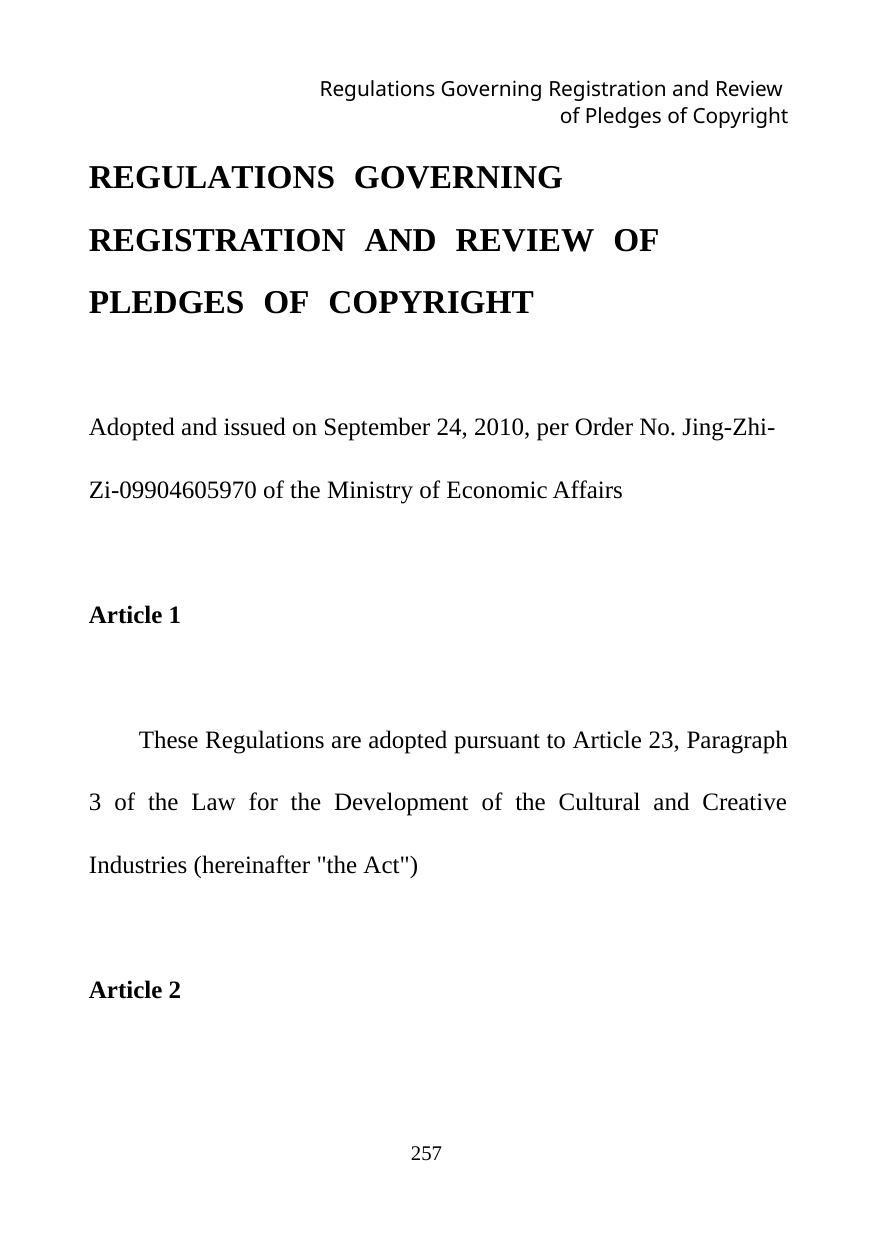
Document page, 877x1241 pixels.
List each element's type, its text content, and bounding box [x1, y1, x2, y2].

text Adopted and issued on September 24, 2010, per Order No. Jing-Zhi-Zi-09904605970 of the Ministry of Economic Affairs [89, 385, 788, 510]
text REGULATIONS GOVERNING [89, 135, 788, 198]
text REGISTRATION AND REVIEW OF [89, 198, 788, 260]
text Article 1 [89, 573, 788, 635]
text Article 2 [89, 948, 788, 1010]
text PLEDGES OF COPYRIGHT [89, 260, 788, 323]
text These Regulations are adopted pursuant to Article 23, Paragraph 3 of the Law for the Development of the Cultural and Creative Industries (hereinafter "the Act") [89, 698, 788, 885]
